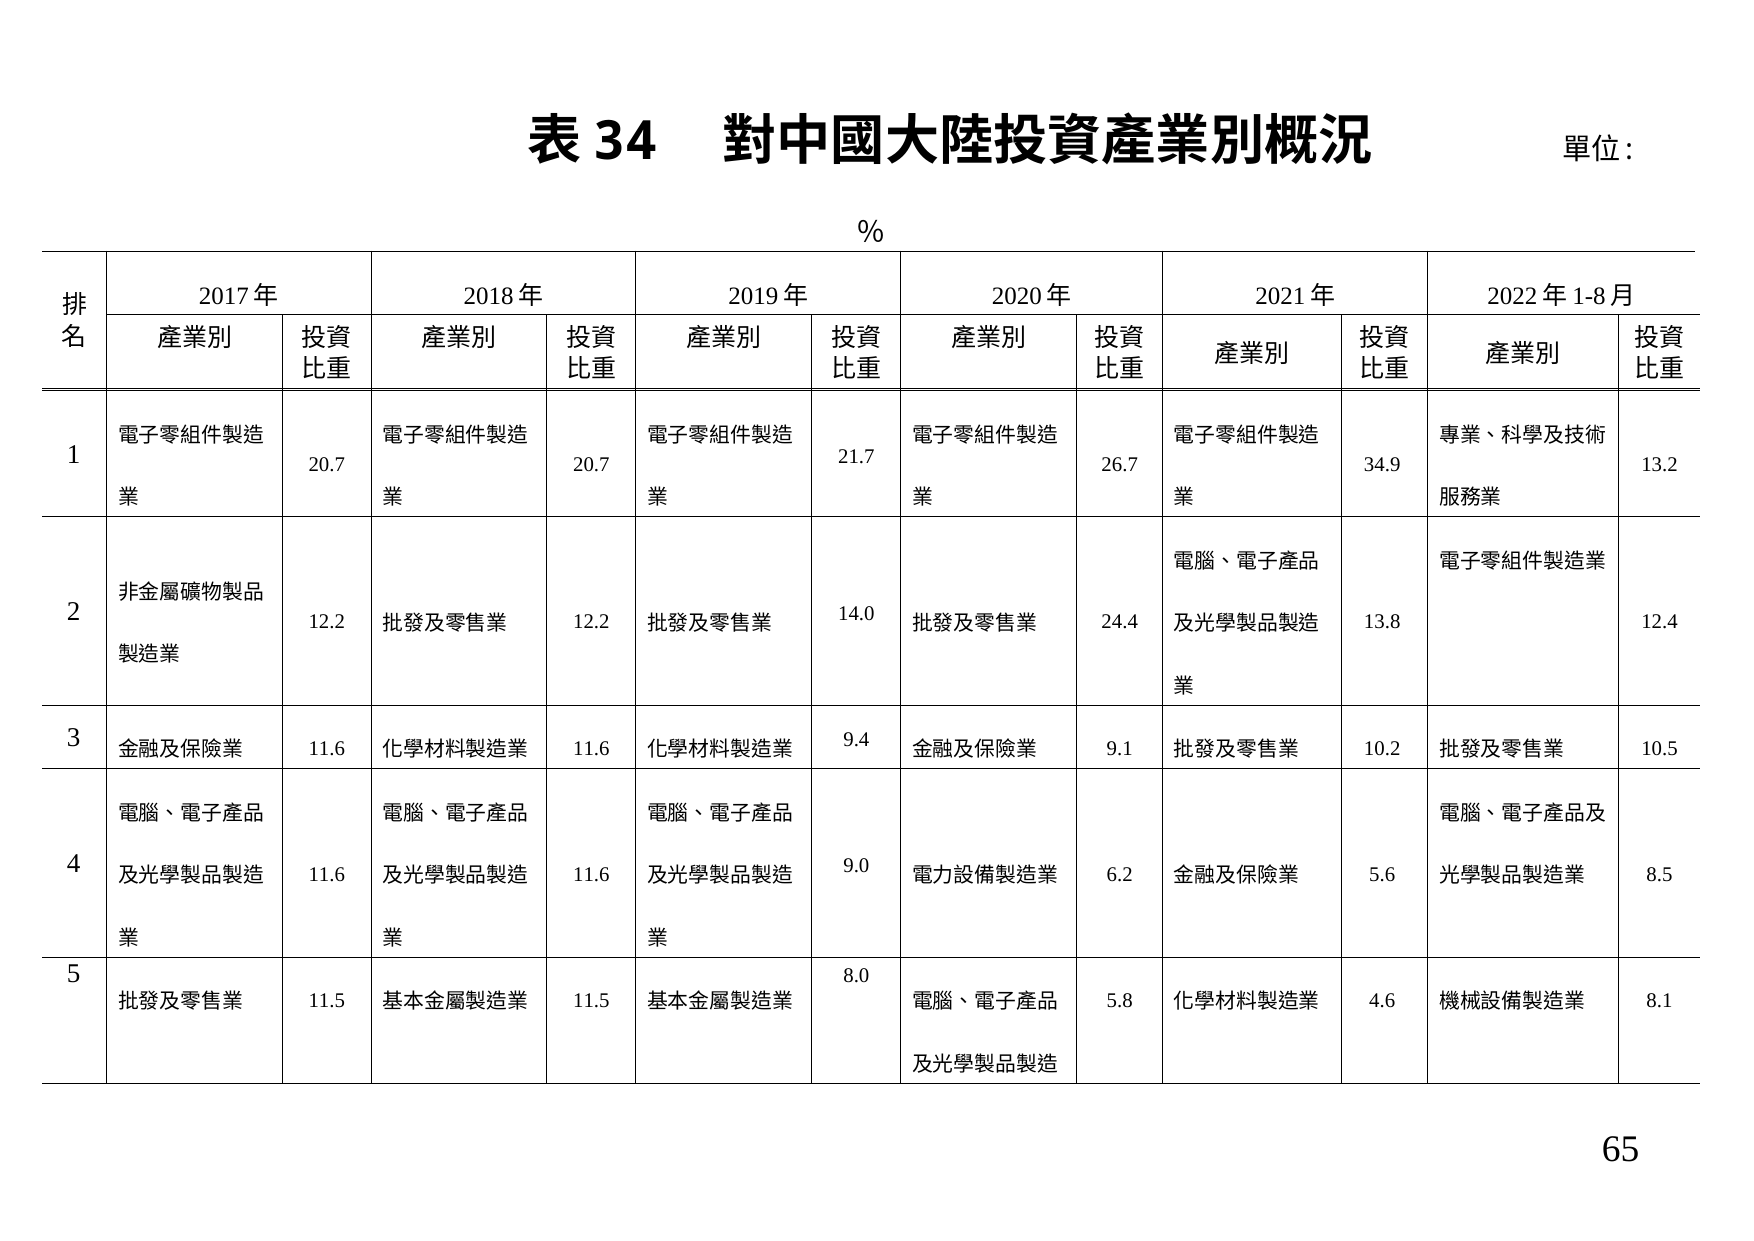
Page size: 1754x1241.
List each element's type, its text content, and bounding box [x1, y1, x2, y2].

table_cell 批發及零售業 [901, 517, 1076, 705]
table_cell 電子零組件製造業 [1428, 517, 1618, 705]
table_cell 20.7 [283, 391, 371, 516]
table_cell 5.6 [1342, 769, 1427, 957]
table_header 2020年 [901, 252, 1162, 314]
table_cell 5.8 [1077, 958, 1162, 1083]
table_cell 電子零組件製造業 [901, 391, 1076, 516]
table_cell 10.5 [1619, 706, 1700, 768]
table_cell 電力設備製造業 [901, 769, 1076, 957]
table_cell 6.2 [1077, 769, 1162, 957]
table_header 2021年 [1163, 252, 1427, 314]
table_cell 電腦、電子產品及光學製品製造業 [636, 769, 811, 957]
table_cell 電腦、電子產品及光學製品製造業 [1163, 517, 1341, 705]
table_cell 電腦、電子產品及光學製品製造業 [107, 769, 282, 957]
table_cell 11.6 [547, 706, 635, 768]
table_cell 12.2 [547, 517, 635, 705]
table_cell 2 [42, 517, 106, 705]
table_cell 11.5 [283, 958, 371, 1083]
table_cell 非金屬礦物製品製造業 [107, 517, 282, 705]
table_cell 26.7 [1077, 391, 1162, 516]
table_cell 電腦、電子產品及光學製品製造 [901, 958, 1076, 1083]
table_cell 基本金屬製造業 [372, 958, 546, 1083]
table_cell 11.5 [547, 958, 635, 1083]
table_cell 21.7 [812, 391, 900, 516]
table_cell 金融及保險業 [1163, 769, 1341, 957]
table_cell 電子零組件製造業 [107, 391, 282, 516]
table_cell 電腦、電子產品及光學製品製造業 [372, 769, 546, 957]
table_cell 4.6 [1342, 958, 1427, 1083]
table_cell 批發及零售業 [107, 958, 282, 1083]
table_cell 專業、科學及技術服務業 [1428, 391, 1618, 516]
table_cell 基本金屬製造業 [636, 958, 811, 1083]
table_cell 24.4 [1077, 517, 1162, 705]
table_cell 9.0 [812, 769, 900, 957]
table_header 2018年 [372, 252, 635, 314]
table_cell 批發及零售業 [1428, 706, 1618, 768]
table_cell 8.1 [1619, 958, 1700, 1083]
table_cell 批發及零售業 [372, 517, 546, 705]
table_cell 34.9 [1342, 391, 1427, 516]
table_cell 8.5 [1619, 769, 1700, 957]
table_cell 產業別 [1163, 315, 1341, 388]
table_header 2022年1-8月 [1428, 252, 1695, 314]
table_cell 投資比重 [1619, 315, 1700, 388]
table_cell 批發及零售業 [1163, 706, 1341, 768]
table_cell 13.2 [1619, 391, 1700, 516]
table_cell 10.2 [1342, 706, 1427, 768]
table_cell 3 [42, 706, 106, 768]
table_cell 8.0 [812, 958, 900, 1083]
table_cell 產業別 [901, 315, 1076, 388]
table_cell 產業別 [107, 315, 282, 388]
table_cell 14.0 [812, 517, 900, 705]
table_cell 化學材料製造業 [372, 706, 546, 768]
table_cell 產業別 [372, 315, 546, 388]
table_cell 機械設備製造業 [1428, 958, 1618, 1083]
table_header [1695, 251, 1700, 314]
table_cell 投資比重 [1077, 315, 1162, 388]
table_cell 5 [42, 958, 106, 1083]
table_header 排名 [42, 252, 106, 388]
table_cell 產業別 [1428, 315, 1618, 388]
table_cell 電腦、電子產品及光學製品製造業 [1428, 769, 1618, 957]
table_cell 投資比重 [547, 315, 635, 388]
table_cell 投資比重 [812, 315, 900, 388]
table_cell 9.1 [1077, 706, 1162, 768]
table_cell 化學材料製造業 [636, 706, 811, 768]
table_cell 電子零組件製造業 [372, 391, 546, 516]
table_cell 產業別 [636, 315, 811, 388]
table_cell 化學材料製造業 [1163, 958, 1341, 1083]
table_cell 投資比重 [283, 315, 371, 388]
table_cell 金融及保險業 [901, 706, 1076, 768]
table_cell 13.8 [1342, 517, 1427, 705]
table_header 2017年 [107, 252, 371, 314]
table_cell 電子零組件製造業 [636, 391, 811, 516]
table_header 2019年 [636, 252, 900, 314]
table_cell 批發及零售業 [636, 517, 811, 705]
table_cell 電子零組件製造業 [1163, 391, 1341, 516]
table_cell 4 [42, 769, 106, 957]
table_cell 投資比重 [1342, 315, 1427, 388]
table_cell 11.6 [547, 769, 635, 957]
table_cell 11.6 [283, 769, 371, 957]
table_cell 20.7 [547, 391, 635, 516]
table_cell 金融及保險業 [107, 706, 282, 768]
table_cell 12.4 [1619, 517, 1700, 705]
subtitle 表34 對中國大陸投資產業別概況 單位:％ [103, 63, 1639, 251]
table_cell 11.6 [283, 706, 371, 768]
table_cell 12.2 [283, 517, 371, 705]
table_cell 1 [42, 391, 106, 516]
table_cell 9.4 [812, 706, 900, 768]
